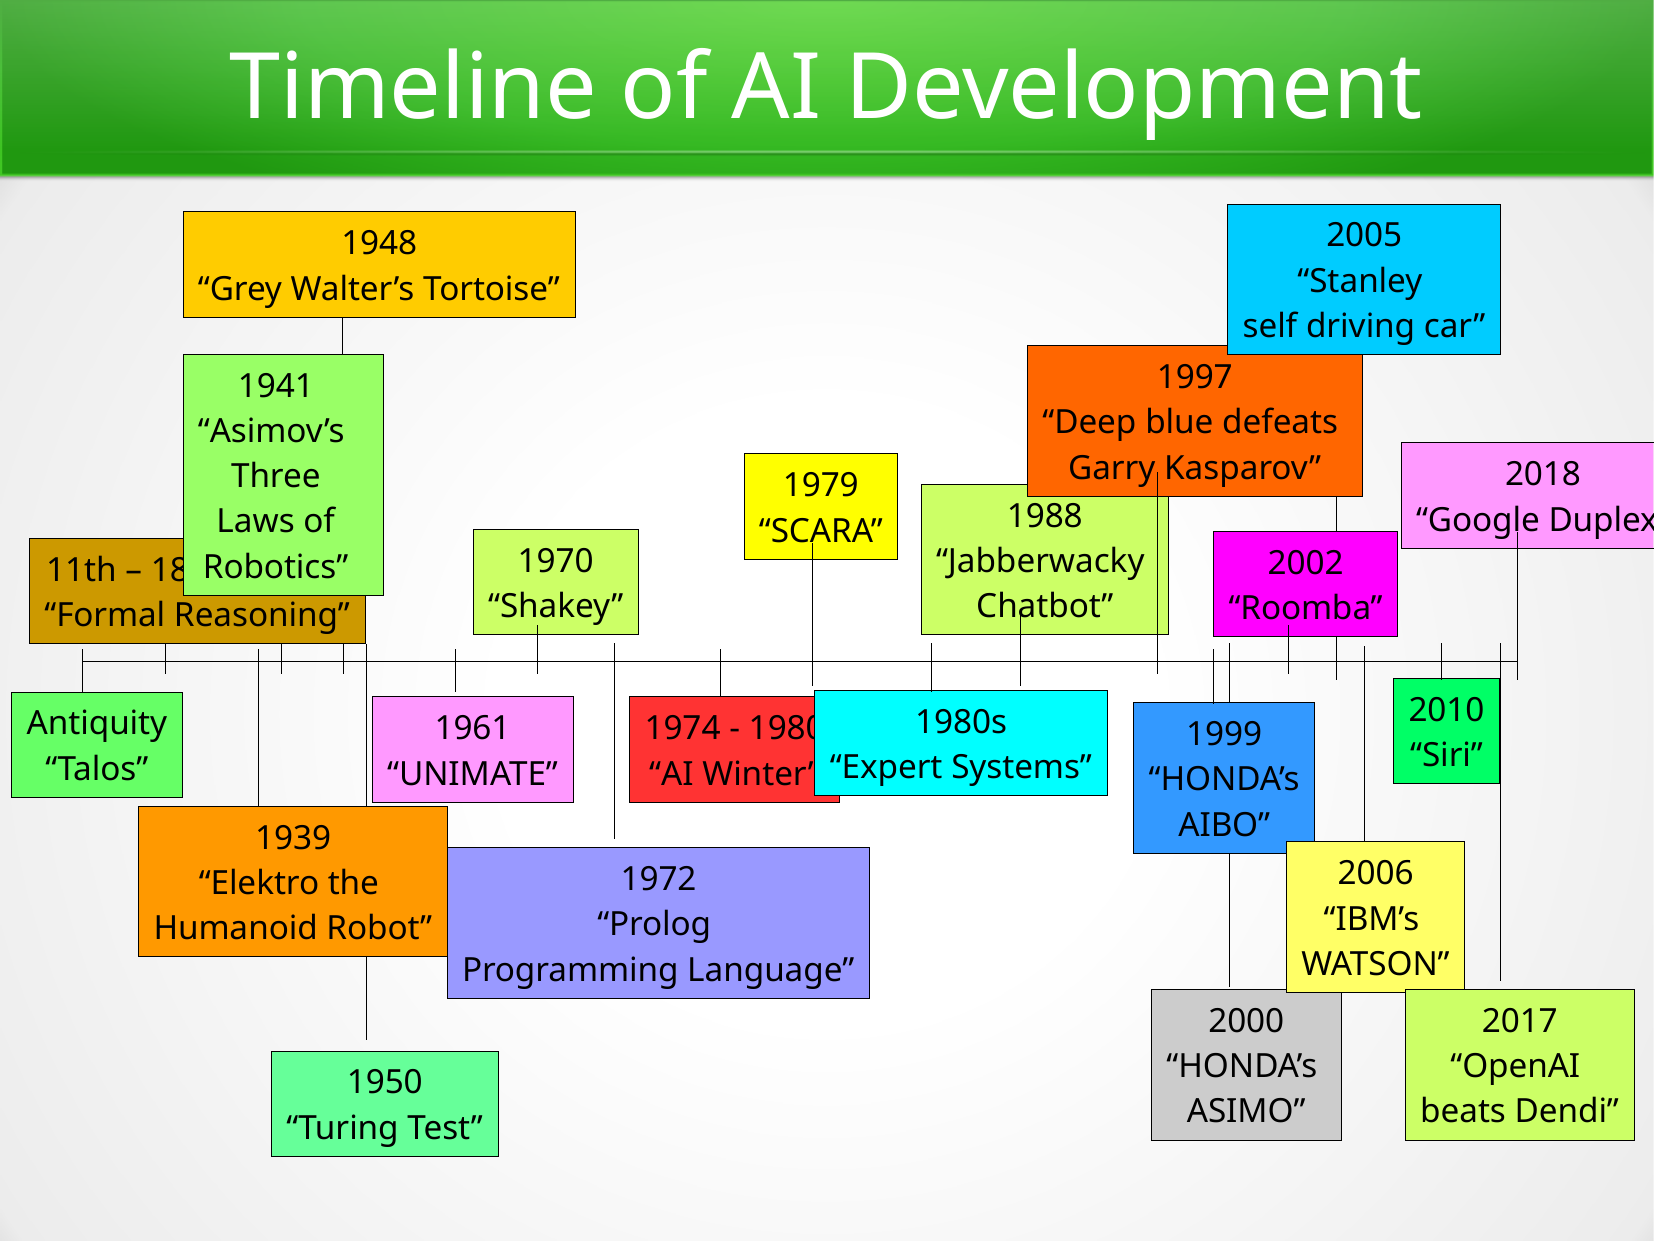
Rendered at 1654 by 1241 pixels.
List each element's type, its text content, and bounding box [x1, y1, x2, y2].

picture [166, 644, 281, 661]
picture [1230, 662, 1364, 841]
text_box 1950 “Turing Test” [271, 1051, 462, 1141]
text_box 1941 “Asimov’s Three Laws of Robotics” [183, 354, 384, 520]
text_box 1948 “Grey Walter’s Tortoise” [183, 211, 508, 302]
text_box 2018 “Google Duplex” [1401, 442, 1636, 533]
picture [282, 644, 343, 661]
text_box 1961 “UNIMATE” [372, 696, 544, 787]
title Timeline of AI Development [82, 11, 1571, 154]
picture [721, 662, 931, 696]
text_box 1979 “SCARA” [744, 453, 880, 544]
picture [1214, 662, 1229, 702]
text_box 2017 “OpenAI beats Dendi” [1405, 989, 1595, 1117]
text_box 1999 “HONDA’s AIBO” [1133, 702, 1287, 830]
picture [1021, 635, 1157, 661]
text_box 1974 - 1980 “AI Winter” [629, 696, 804, 787]
text_box 2006 “IBM’s WATSON” [1286, 841, 1437, 969]
picture [1442, 662, 1500, 678]
text_box 1997 “Deep blue defeats Garry Kasparov” [1027, 345, 1299, 473]
text_box 2002 “Roomba” [1213, 531, 1371, 621]
text_box 1939 “Elektro the Humanoid Robot” [138, 806, 390, 934]
picture [0, 0, 1654, 1241]
text_box 2000 “HONDA’s ASIMO” [1151, 989, 1311, 1117]
picture [259, 662, 366, 806]
text_box 1988 “Jabberwacky Chatbot” [921, 484, 1129, 611]
text_box 1970 “Shakey” [473, 529, 615, 619]
text_box 1972 “Prolog Programming Language” [447, 847, 786, 975]
text_box 2010 “Siri” [1393, 678, 1490, 768]
text_box 2005 “Stanley self driving car” [1227, 204, 1453, 331]
picture [1289, 637, 1336, 661]
text_box 11th – 18th century “Formal Reasoning” [29, 538, 306, 628]
picture [1158, 497, 1336, 661]
text_box Antiquity “Talos” [11, 692, 157, 782]
text_box 1980s “Expert Systems” [814, 690, 1055, 780]
